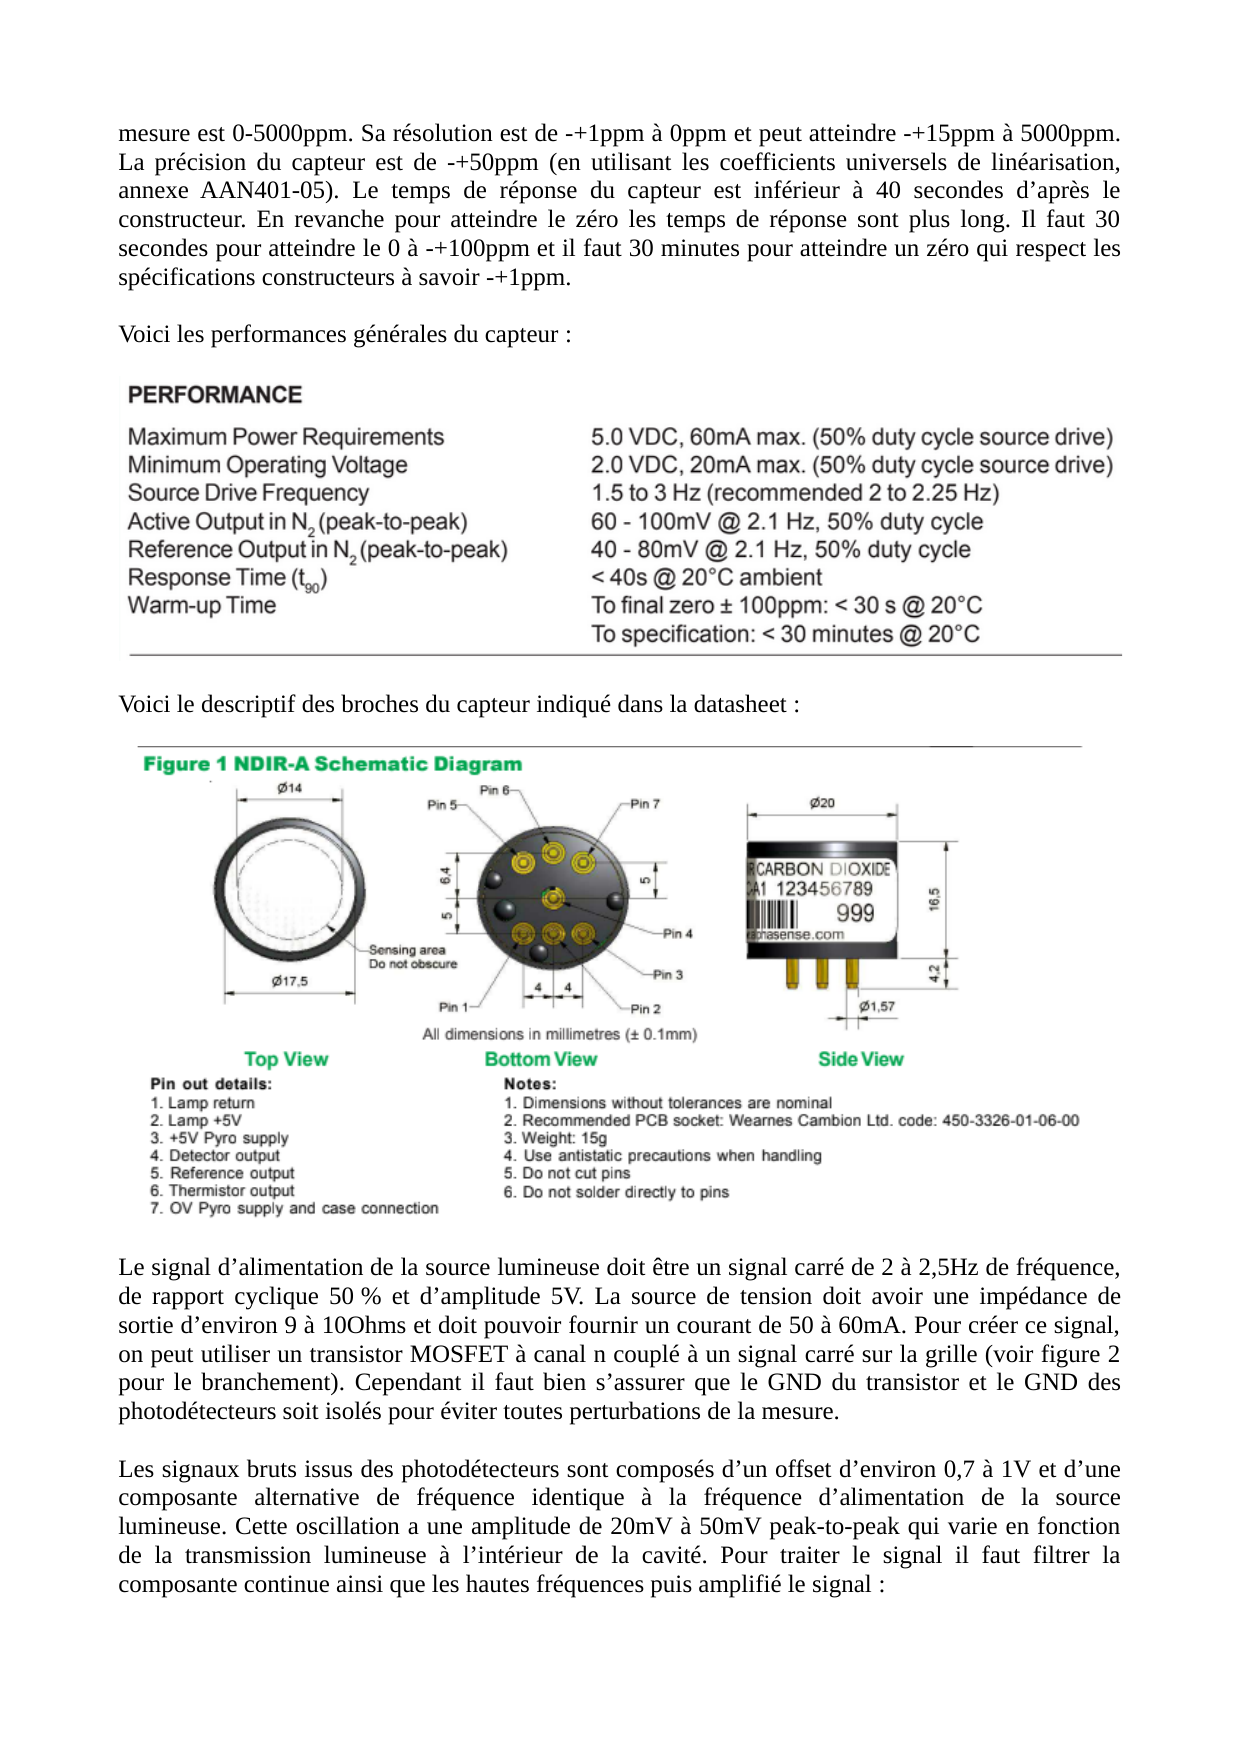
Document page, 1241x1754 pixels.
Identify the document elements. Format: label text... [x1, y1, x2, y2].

text Voici le descriptif des broches du capteur indiqué dans la datasheet : [118, 689, 1122, 718]
text mesure est 0-5000ppm. Sa résolution est de -+1ppm à 0ppm et peut atteindre -+15ppm à 5000ppm. La précision du capteur est de -+50ppm (en utilisant les coefficients universels de linéarisation, annexe AAN401-05). Le temps de réponse du capteur est inférieur à 40 secondes d’après le constructeur. En revanche pour atteindre le zéro les temps de réponse sont plus long. Il faut 30 secondes pour atteindre le 0 à -+100ppm et il faut 30 minutes pour atteindre un zéro qui respect les spécifications constructeurs à savoir -+1ppm. [118, 118, 1122, 291]
text Voici les performances générales du capteur : [118, 319, 1122, 348]
text Le signal d’alimentation de la source lumineuse doit être un signal carré de 2 à 2,5Hz de fréquence, de rapport cyclique 50 % et d’amplitude 5V. La source de tension doit avoir une impédance de sortie d’environ 9 à 10Ohms et doit pouvoir fournir un courant de 50 à 60mA. Pour créer ce signal, on peut utiliser un transistor MOSFET à canal n couplé à un signal carré sur la grille (voir figure 2 pour le branchement). Cependant il faut bien s’assurer que le GND du transistor et le GND des photodétecteurs soit isolés pour éviter toutes perturbations de la mesure. [118, 1252, 1122, 1425]
text Les signaux bruts issus des photodétecteurs sont composés d’un offset d’environ 0,7 à 1V et d’une composante alternative de fréquence identique à la fréquence d’alimentation de la source lumineuse. Cette oscillation a une amplitude de 20mV à 50mV peak-to-peak qui varie en fonction de la transmission lumineuse à l’intérieur de la cavité. Pour traiter le signal il faut filtrer la composante continue ainsi que les hautes fréquences puis amplifié le signal : [118, 1454, 1122, 1597]
